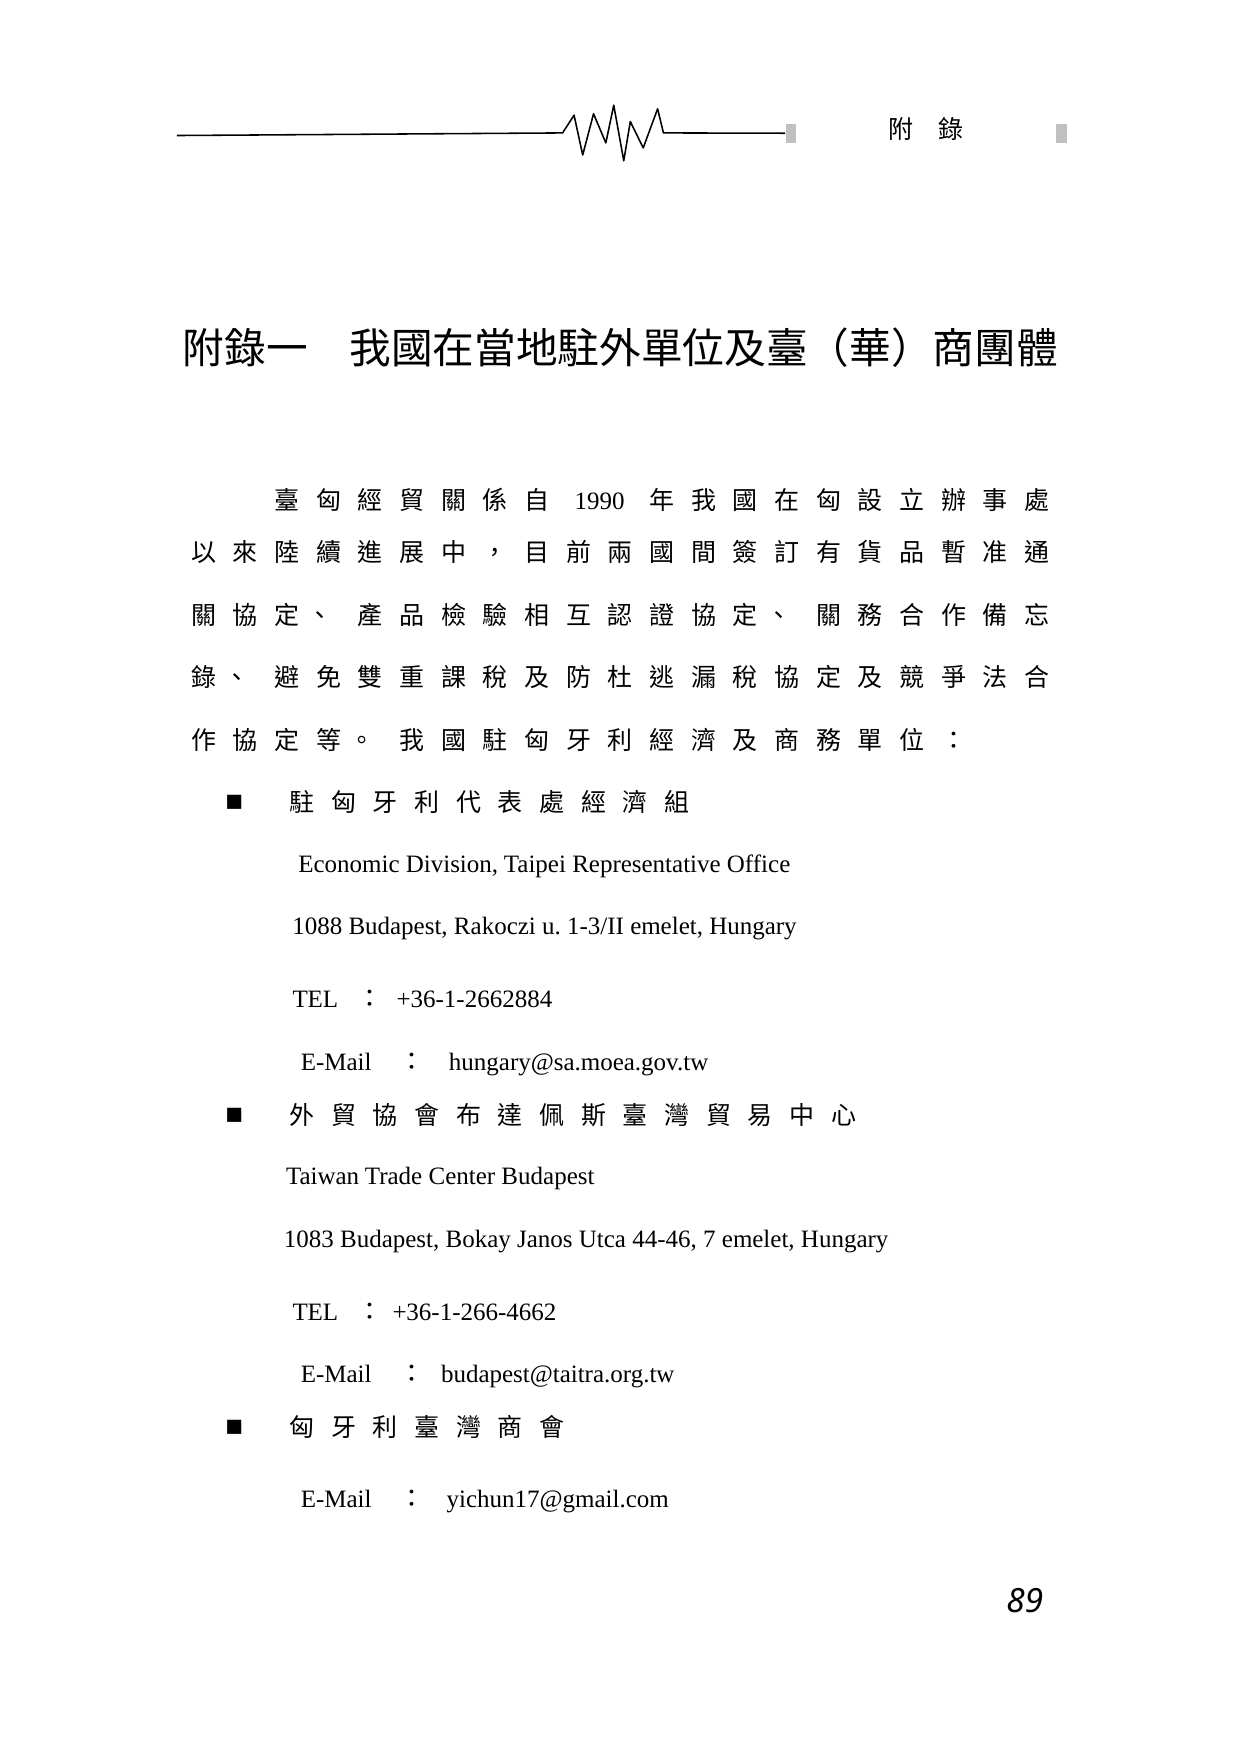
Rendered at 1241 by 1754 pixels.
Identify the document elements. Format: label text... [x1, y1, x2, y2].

text E-Mail：budapest@taitra.org.tw [207, 1322, 1058, 1384]
text  外貿協會布達佩斯臺灣貿易中心 [207, 1072, 1058, 1134]
text 臺匈經貿關係自1990年我國在匈設立辦事處以來陸續進展中，目前兩國間簽訂有貨品暫准通關協定、產品檢驗相互認證協定、關務合作備忘錄、避免雙重課稅及防杜逃漏稅協定及競爭法合作協定等。我國駐匈牙利經濟及商務單位： [183, 447, 1058, 759]
text E-Mail：yichun17@gmail.com [207, 1447, 1058, 1509]
text Taiwan Trade Center Budapest [207, 1134, 1058, 1197]
text 附錄一 我國在當地駐外單位及臺（華）商團體 [183, 304, 1058, 366]
text 1083 Budapest, Bokay Janos Utca 44-46, 7 emelet, Hungary [207, 1197, 1058, 1259]
text  駐匈牙利代表處經濟組 [207, 759, 1058, 822]
text 1088 Budapest, Rakoczi u. 1-3/II emelet, Hungary [207, 884, 1058, 947]
text TEL：+36-1-2662884 [207, 947, 1058, 1009]
text  匈牙利臺灣商會 [207, 1384, 1058, 1447]
text Economic Division, Taipei Representative Office [207, 822, 1058, 884]
text E-Mail：hungary@sa.moea.gov.tw [207, 1009, 1058, 1072]
text TEL：+36-1-266-4662 [207, 1259, 1058, 1322]
